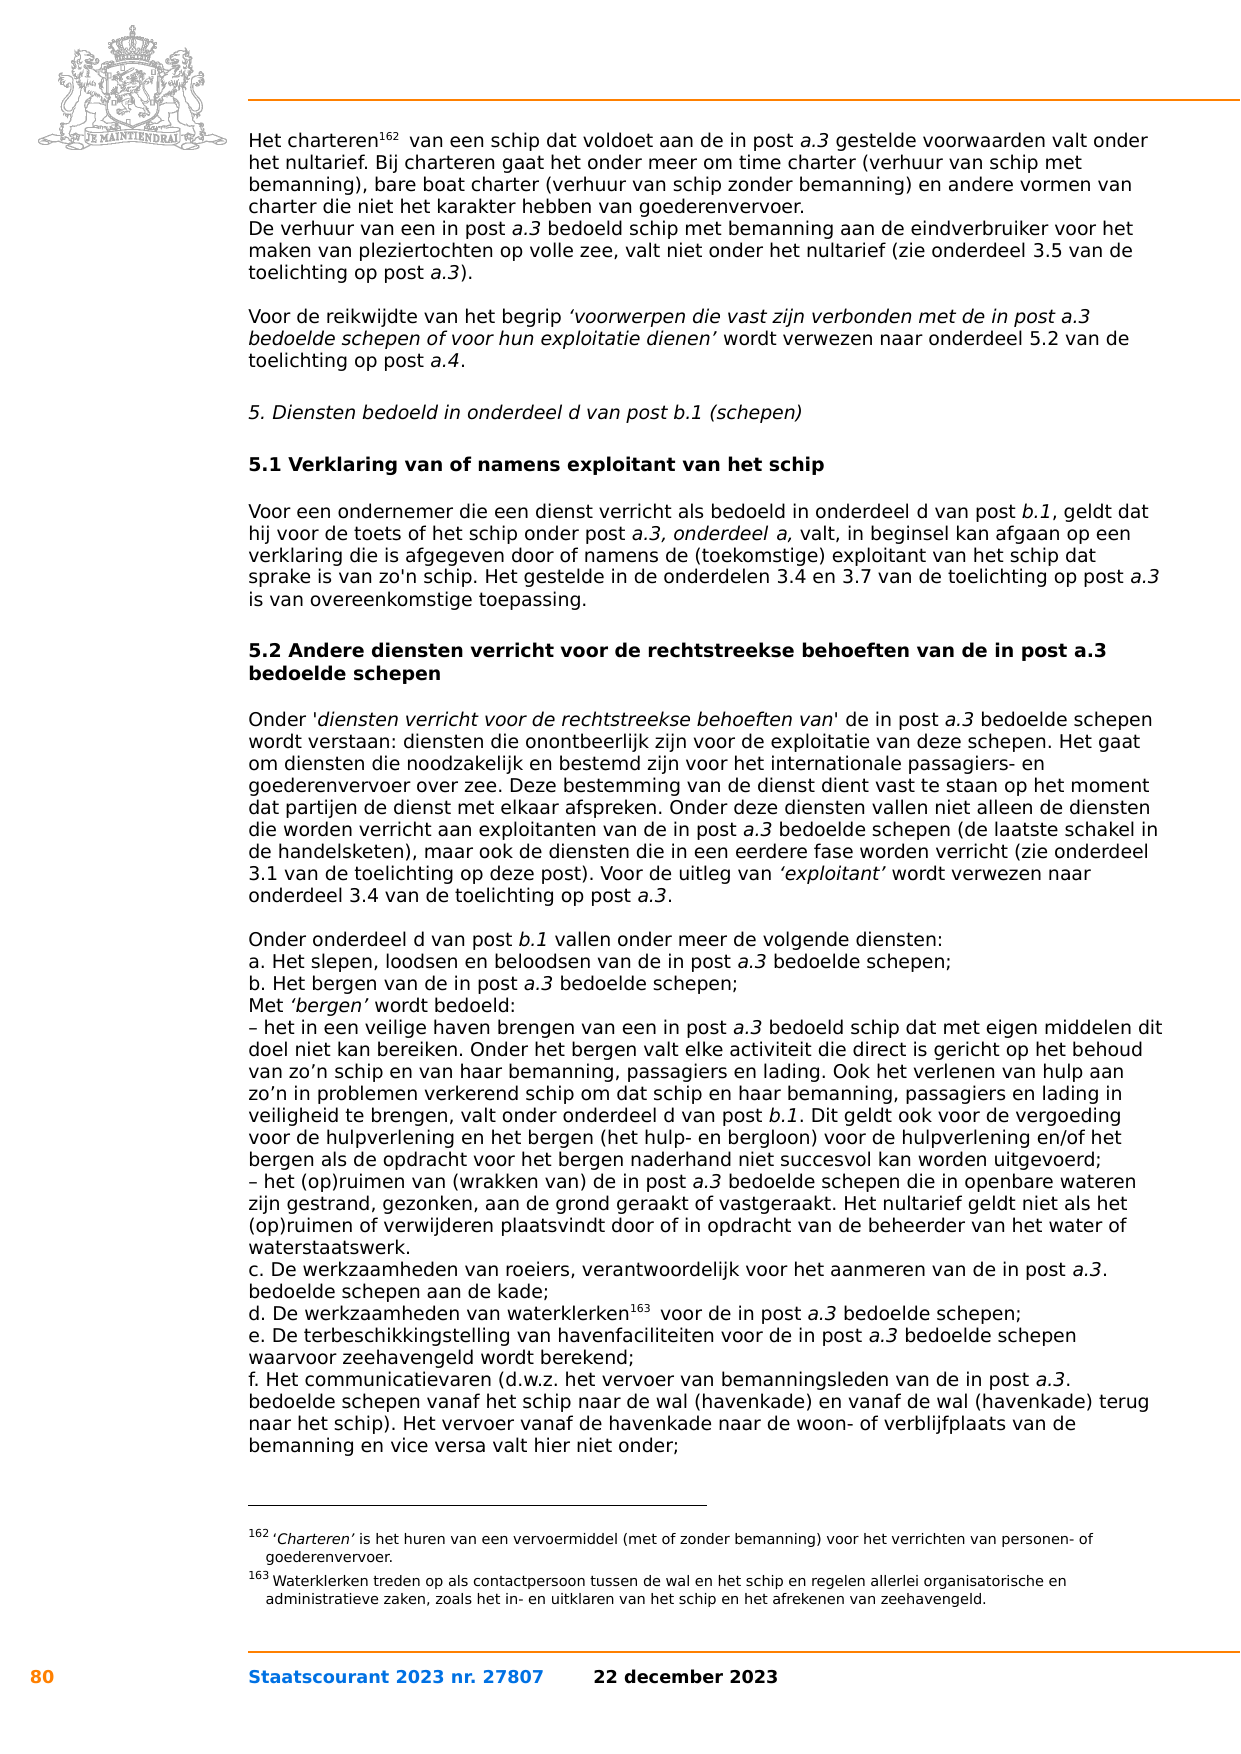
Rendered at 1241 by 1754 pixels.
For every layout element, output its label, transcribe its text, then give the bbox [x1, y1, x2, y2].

text f. Het communicatievaren (d.w.z. het vervoer van bemanningsleden van de in post a.3. bedoelde schepen vanaf het schip naar de wal (havenkade) en vanaf de wal (havenkade) terug naar het schip). Het vervoer vanaf de havenkade naar de woon- of verblijfplaats van de bemanning en vice versa valt hier niet onder; [248, 1369, 1163, 1457]
text Onder 'diensten verricht voor de rechtstreekse behoeften van' de in post a.3 bedoelde schepen wordt verstaan: diensten die onontbeerlijk zijn voor de exploitatie van deze schepen. Het gaat om diensten die noodzakelijk en bestemd zijn voor het internationale passagiers- en goederenvervoer over zee. Deze bestemming van de dienst dient vast te staan op het moment dat partijen de dienst met elkaar afspreken. Onder deze diensten vallen niet alleen de diensten die worden verricht aan exploitanten van de in post a.3 bedoelde schepen (de laatste schakel in de handelsketen), maar ook de diensten die in een eerdere fase worden verricht (zie onderdeel 3.1 van de toelichting op deze post). Voor de uitleg van ‘exploitant’ wordt verwezen naar onderdeel 3.4 van de toelichting op post a.3. [248, 709, 1163, 907]
subtitle 5.2 Andere diensten verricht voor de rechtstreekse behoeften van de in post a.3 bedoelde schepen [248, 640, 1163, 684]
text Met ‘bergen’ wordt bedoeld: [248, 995, 1163, 1017]
picture [38, 25, 227, 150]
subtitle 5.1 Verklaring van of namens exploitant van het schip [248, 453, 1163, 476]
text d. De werkzaamheden van waterklerken voor de in post a.3 bedoelde schepen; [248, 1303, 1163, 1325]
text Voor de reikwijdte van het begrip ‘voorwerpen die vast zijn verbonden met de in post a.3 bedoelde schepen of voor hun exploitatie dienen’ wordt verwezen naar onderdeel 5.2 van de toelichting op post a.4. [248, 306, 1163, 372]
text e. De terbeschikkingstelling van havenfaciliteiten voor de in post a.3 bedoelde schepen waarvoor zeehavengeld wordt berekend; [248, 1325, 1163, 1369]
text b. Het bergen van de in post a.3 bedoelde schepen; [248, 973, 1163, 995]
text c. De werkzaamheden van roeiers, verantwoordelijk voor het aanmeren van de in post a.3. bedoelde schepen aan de kade; [248, 1259, 1163, 1303]
text – het (op)ruimen van (wrakken van) de in post a.3 bedoelde schepen die in openbare wateren zijn gestrand, gezonken, aan de grond geraakt of vastgeraakt. Het nultarief geldt niet als het (op)ruimen of verwijderen plaatsvindt door of in opdracht van de beheerder van het water of waterstaatswerk. [248, 1171, 1163, 1259]
text Onder onderdeel d van post b.1 vallen onder meer de volgende diensten: [248, 929, 1163, 951]
text ‘Charteren’ is het huren van een vervoermiddel (met of zonder bemanning) voor het verrichten van personen- of goederenvervoer. [248, 1527, 1163, 1566]
text Het charteren van een schip dat voldoet aan de in post a.3 gestelde voorwaarden valt onder het nultarief. Bij charteren gaat het onder meer om time charter (verhuur van schip met bemanning), bare boat charter (verhuur van schip zonder bemanning) en andere vormen van charter die niet het karakter hebben van goederenvervoer. [248, 130, 1163, 218]
subtitle 5. Diensten bedoeld in onderdeel d van post b.1 (schepen) [248, 402, 1163, 423]
text Voor een ondernemer die een dienst verricht als bedoeld in onderdeel d van post b.1, geldt dat hij voor de toets of het schip onder post a.3, onderdeel a, valt, in beginsel kan afgaan op een verklaring die is afgegeven door of namens de (toekomstige) exploitant van het schip dat sprake is van zo'n schip. Het gestelde in de onderdelen 3.4 en 3.7 van de toelichting op post a.3 is van overeenkomstige toepassing. [248, 501, 1163, 610]
text – het in een veilige haven brengen van een in post a.3 bedoeld schip dat met eigen middelen dit doel niet kan bereiken. Onder het bergen valt elke activiteit die direct is gericht op het behoud van zo’n schip en van haar bemanning, passagiers en lading. Ook het verlenen van hulp aan zo’n in problemen verkerend schip om dat schip en haar bemanning, passagiers en lading in veiligheid te brengen, valt onder onderdeel d van post b.1. Dit geldt ook voor de vergoeding voor de hulpverlening en het bergen (het hulp- en bergloon) voor de hulpverlening en/of het bergen als de opdracht voor het bergen naderhand niet succesvol kan worden uitgevoerd; [248, 1017, 1163, 1171]
text a. Het slepen, loodsen en beloodsen van de in post a.3 bedoelde schepen; [248, 951, 1163, 973]
text Waterklerken treden op als contactpersoon tussen de wal en het schip en regelen allerlei organisatorische en administratieve zaken, zoals het in- en uitklaren van het schip en het afrekenen van zeehavengeld. [248, 1569, 1163, 1608]
text De verhuur van een in post a.3 bedoeld schip met bemanning aan de eindverbruiker voor het maken van pleziertochten op volle zee, valt niet onder het nultarief (zie onderdeel 3.5 van de toelichting op post a.3). [248, 218, 1163, 284]
